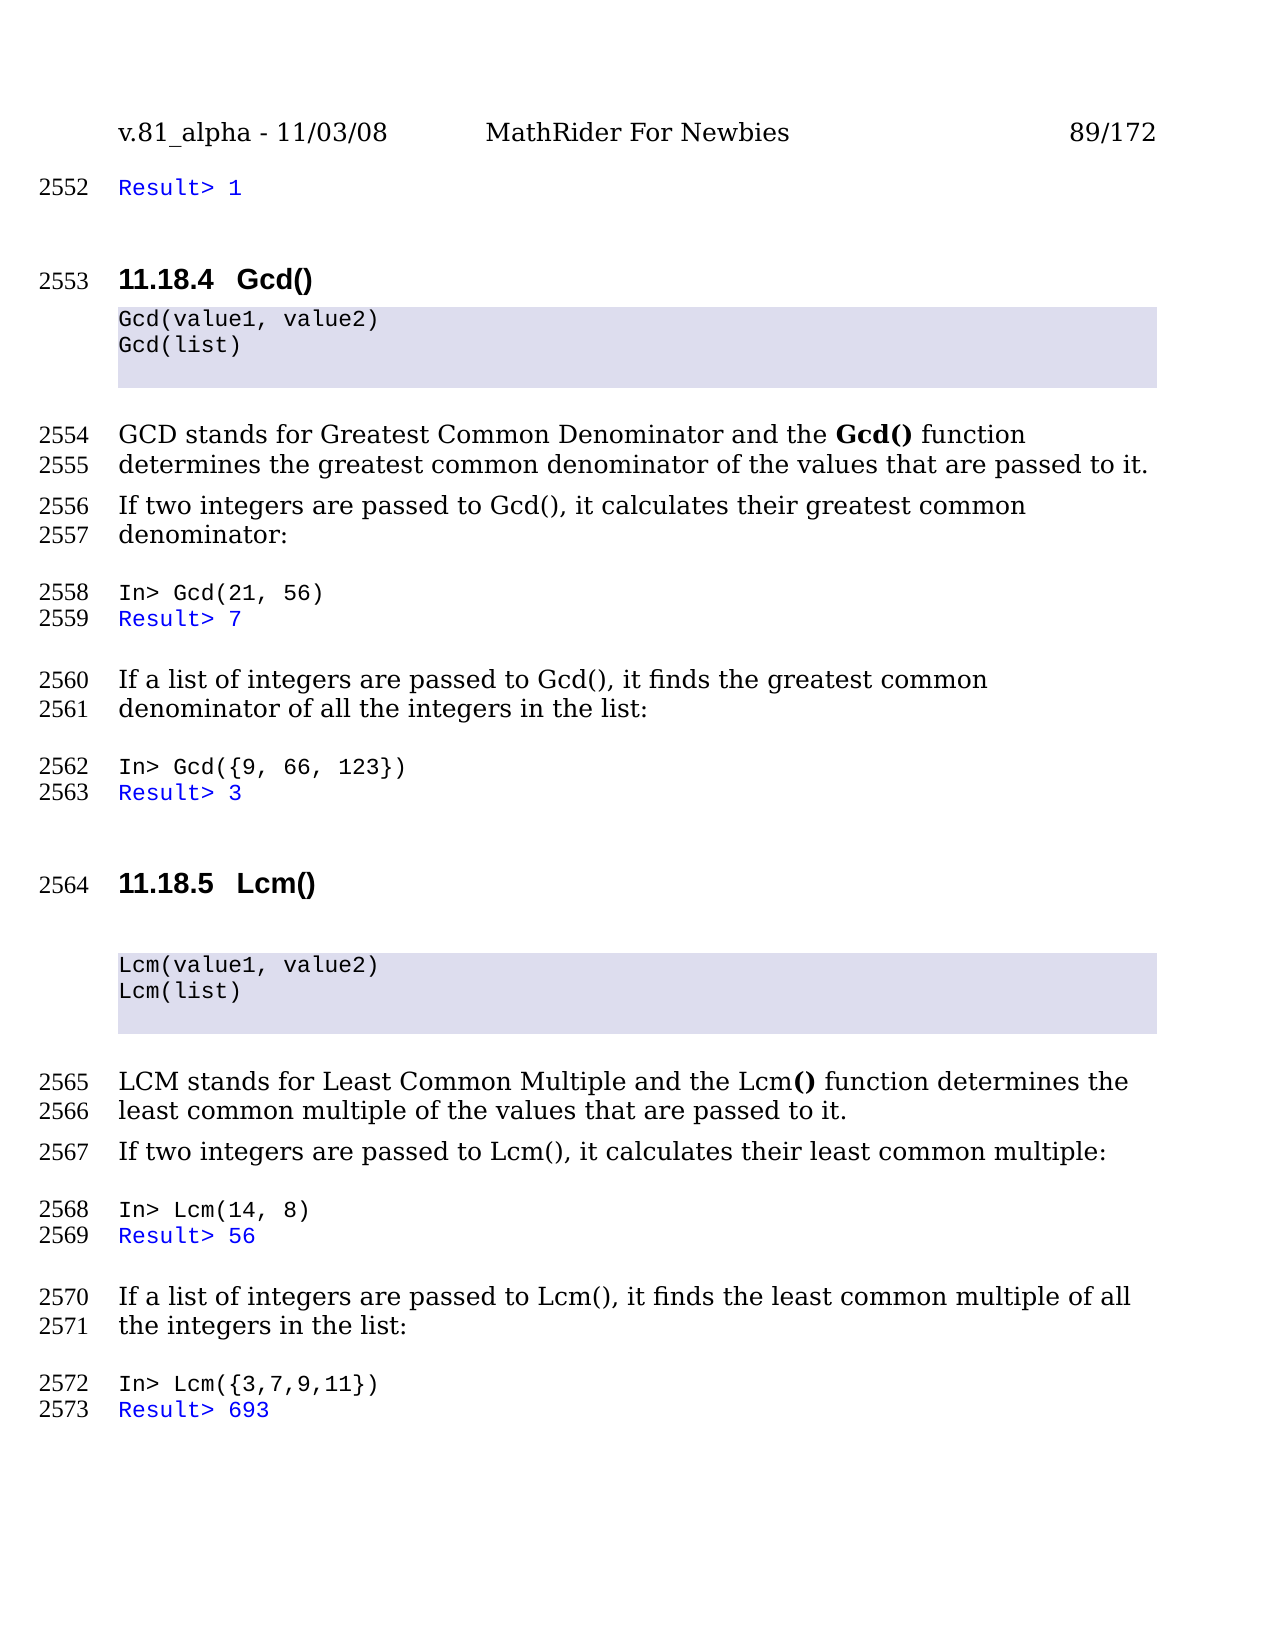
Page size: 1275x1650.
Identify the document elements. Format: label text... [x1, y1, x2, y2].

text Result> 693 [118, 1398, 1157, 1424]
text In> Lcm({3,7,9,11}) [118, 1372, 1157, 1398]
text In> Lcm(14, 8) [118, 1198, 1157, 1224]
text LCM stands for Least Common Multiple and the Lcm() function determines the least common multiple of the values that are passed to it. [118, 1067, 1157, 1125]
text Result> 3 [118, 782, 1157, 807]
subtitle Lcm() [118, 866, 1157, 900]
text If a list of integers are passed to Lcm(), it finds the least common multiple of all the integers in the list: [118, 1282, 1157, 1341]
text If two integers are passed to Lcm(), it calculates their least common multiple: [118, 1137, 1157, 1166]
text Result> 7 [118, 607, 1157, 633]
table_header Lcm(value1, value2) Lcm(list) [118, 953, 1157, 1034]
subtitle Gcd() [118, 262, 1157, 295]
text In> Gcd(21, 56) [118, 581, 1157, 607]
text GCD stands for Greatest Common Denominator and the Gcd() function determines the greatest common denominator of the values that are passed to it. [118, 421, 1157, 479]
text Result> 56 [118, 1224, 1157, 1250]
text If two integers are passed to Gcd(), it calculates their greatest common denominator: [118, 491, 1157, 549]
text If a list of integers are passed to Gcd(), it finds the greatest common denominator of all the integers in the list: [118, 665, 1157, 724]
text In> Gcd({9, 66, 123}) [118, 756, 1157, 782]
text Result> 1 [118, 177, 1157, 203]
table_header Gcd(value1, value2) Gcd(list) [118, 307, 1157, 388]
